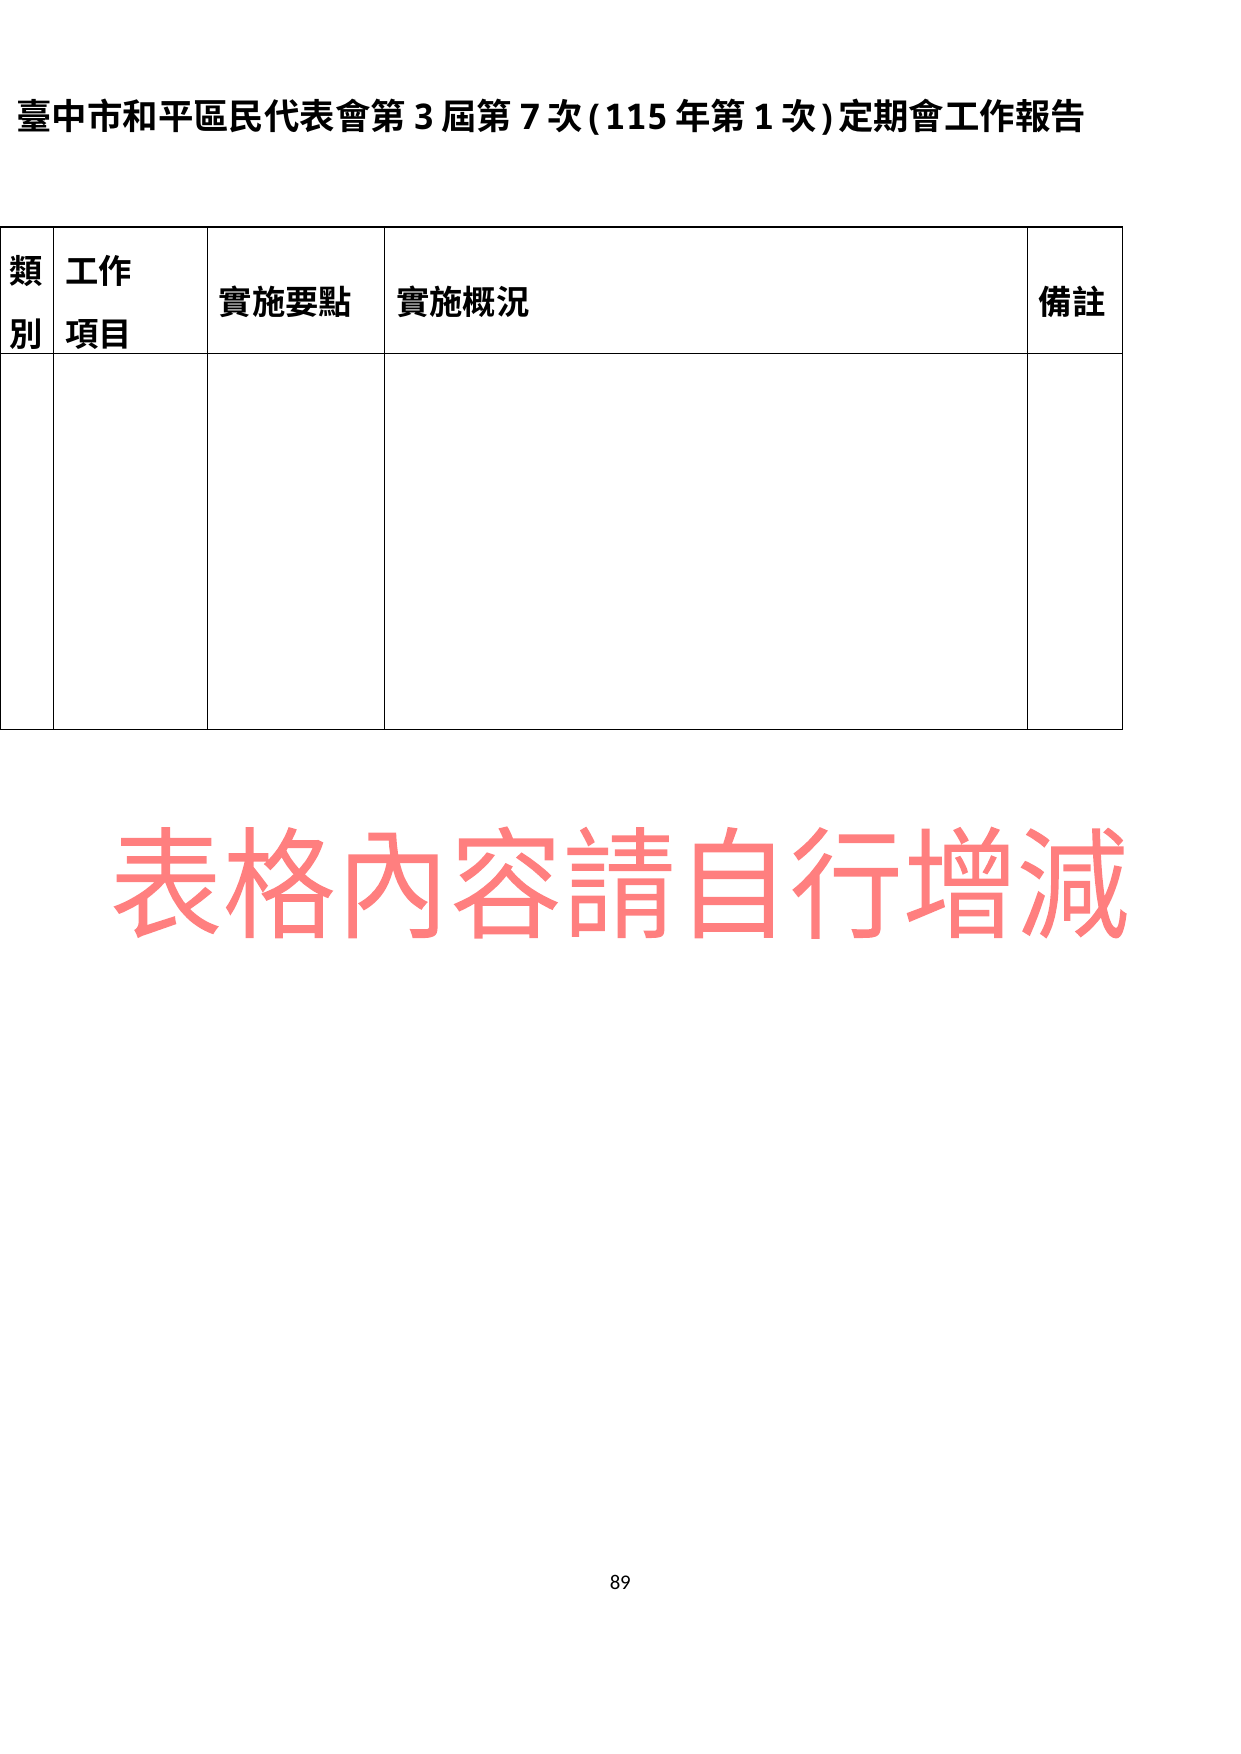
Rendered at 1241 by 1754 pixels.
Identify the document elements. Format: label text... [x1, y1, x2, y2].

table_cell [1, 354, 53, 728]
table_header 實施概況 [385, 228, 1027, 352]
table_cell [1028, 354, 1122, 728]
table_header 實施要點 [208, 228, 384, 352]
table_header 類別 [1, 228, 53, 352]
table_cell [385, 354, 1027, 728]
table_header 工作 項目 [54, 228, 207, 352]
table_cell [54, 354, 207, 728]
table_cell [208, 354, 384, 728]
table_header 備註 [1028, 228, 1122, 352]
